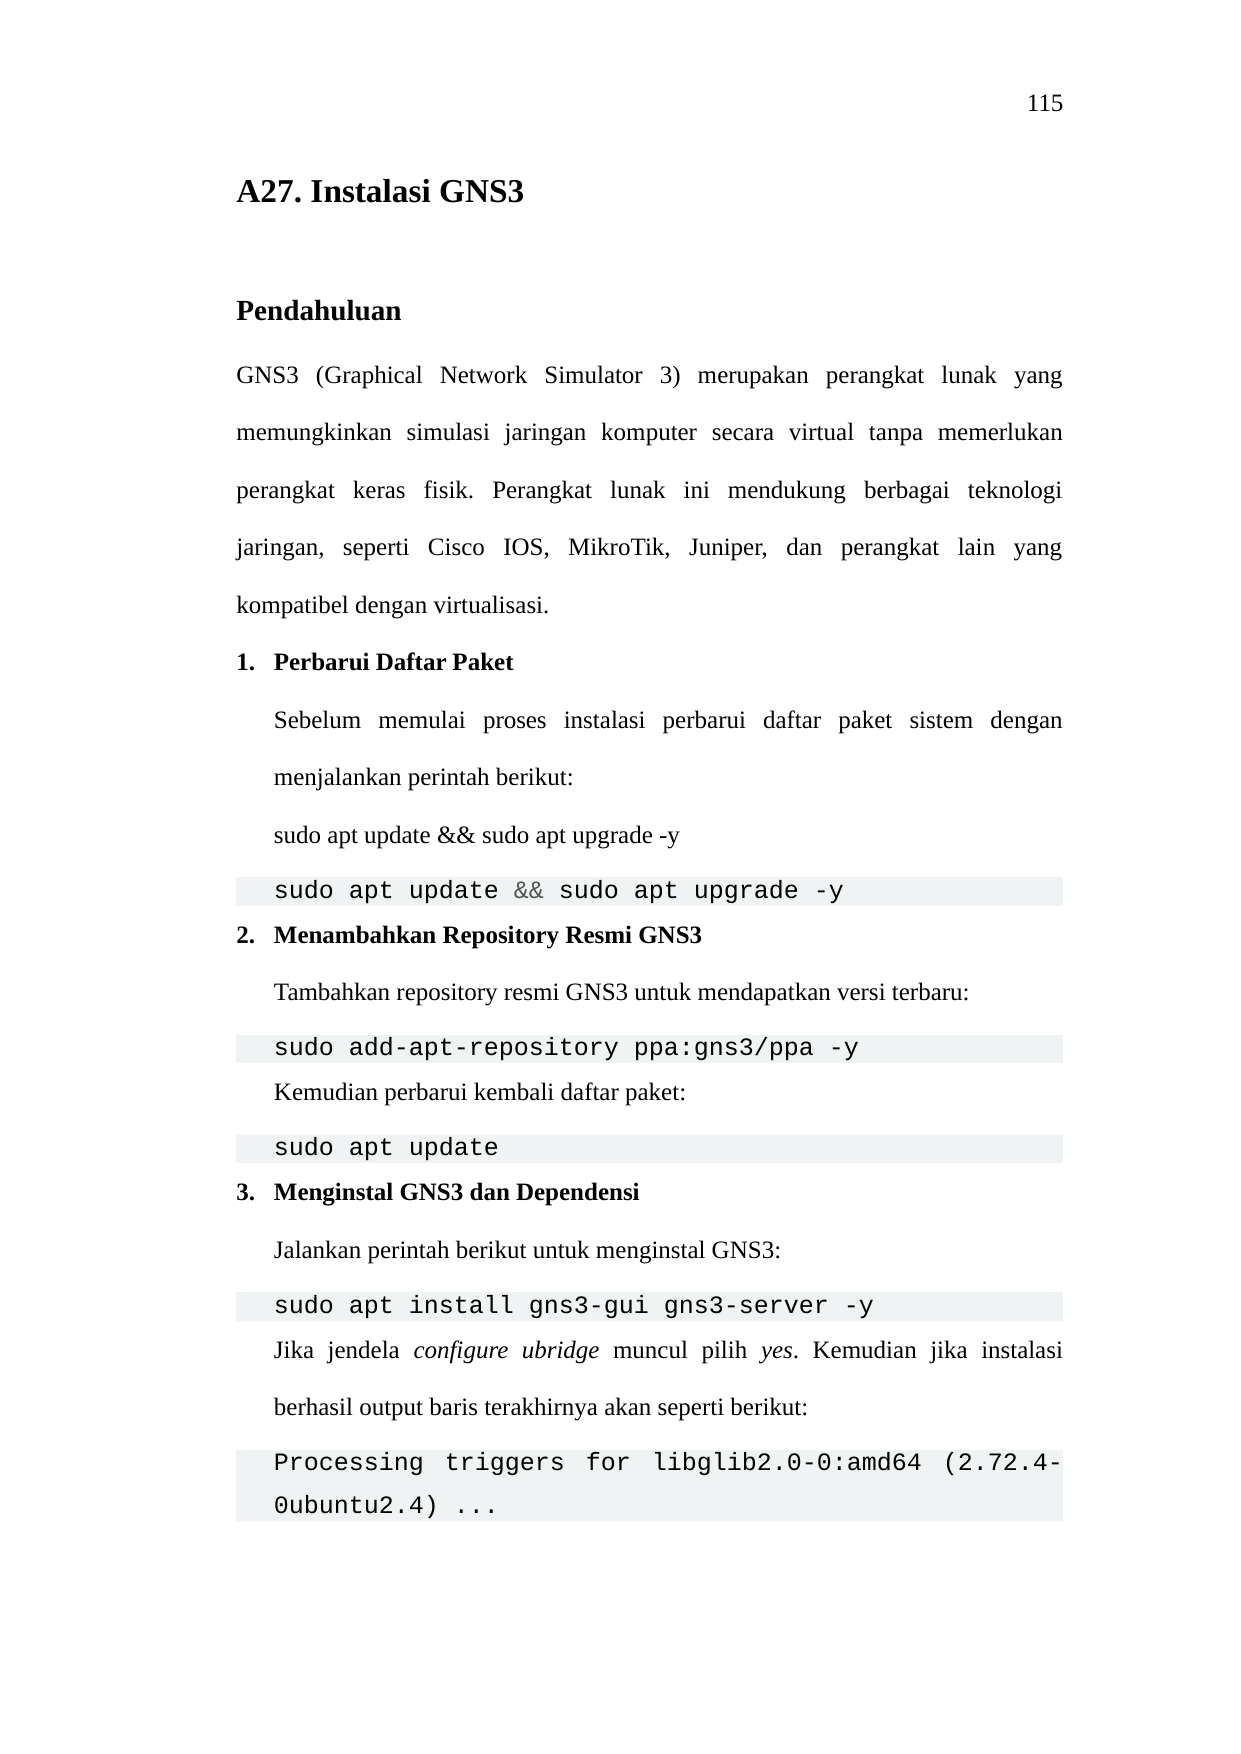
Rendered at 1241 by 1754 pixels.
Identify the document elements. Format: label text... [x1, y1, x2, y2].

list sudo apt update [236, 1135, 1063, 1163]
text Pendahuluan [236, 293, 1063, 326]
text A27. Instalasi GNS3 [236, 172, 1063, 210]
list sudo apt update && sudo apt upgrade -y [236, 877, 1063, 906]
list sudo apt install gns3-gui gns3-server -y [236, 1292, 1063, 1321]
text GNS3 (Graphical Network Simulator 3) merupakan perangkat lunak yang memungkinkan simulasi jaringan komputer secara virtual tanpa memerlukan perangkat keras fisik. Perangkat lunak ini mendukung berbagai teknologi jaringan, seperti Cisco IOS, MikroTik, Juniper, dan perangkat lain yang kompatibel dengan virtualisasi. [236, 360, 1063, 619]
list Perbarui Daftar Paket [236, 647, 1063, 676]
list Menambahkan Repository Resmi GNS3 [236, 920, 1063, 949]
list Jika jendela configure ubridge muncul pilih yes. Kemudian jika instalasi berhasil output baris terakhirnya akan seperti berikut: [236, 1335, 1063, 1421]
list Sebelum memulai proses instalasi perbarui daftar paket sistem dengan menjalankan perintah berikut: [236, 705, 1063, 791]
list Jalankan perintah berikut untuk menginstal GNS3: [236, 1235, 1063, 1264]
list Kemudian perbarui kembali daftar paket: [236, 1077, 1063, 1106]
list Tambahkan repository resmi GNS3 untuk mendapatkan versi terbaru: [236, 977, 1063, 1006]
list Processing triggers for libglib2.0-0:amd64 (2.72.4-0ubuntu2.4) ... [236, 1450, 1063, 1521]
list sudo add-apt-repository ppa:gns3/ppa -y [236, 1035, 1063, 1063]
list Menginstal GNS3 dan Dependensi [236, 1177, 1063, 1206]
list sudo apt update && sudo apt upgrade -y [236, 820, 1063, 849]
